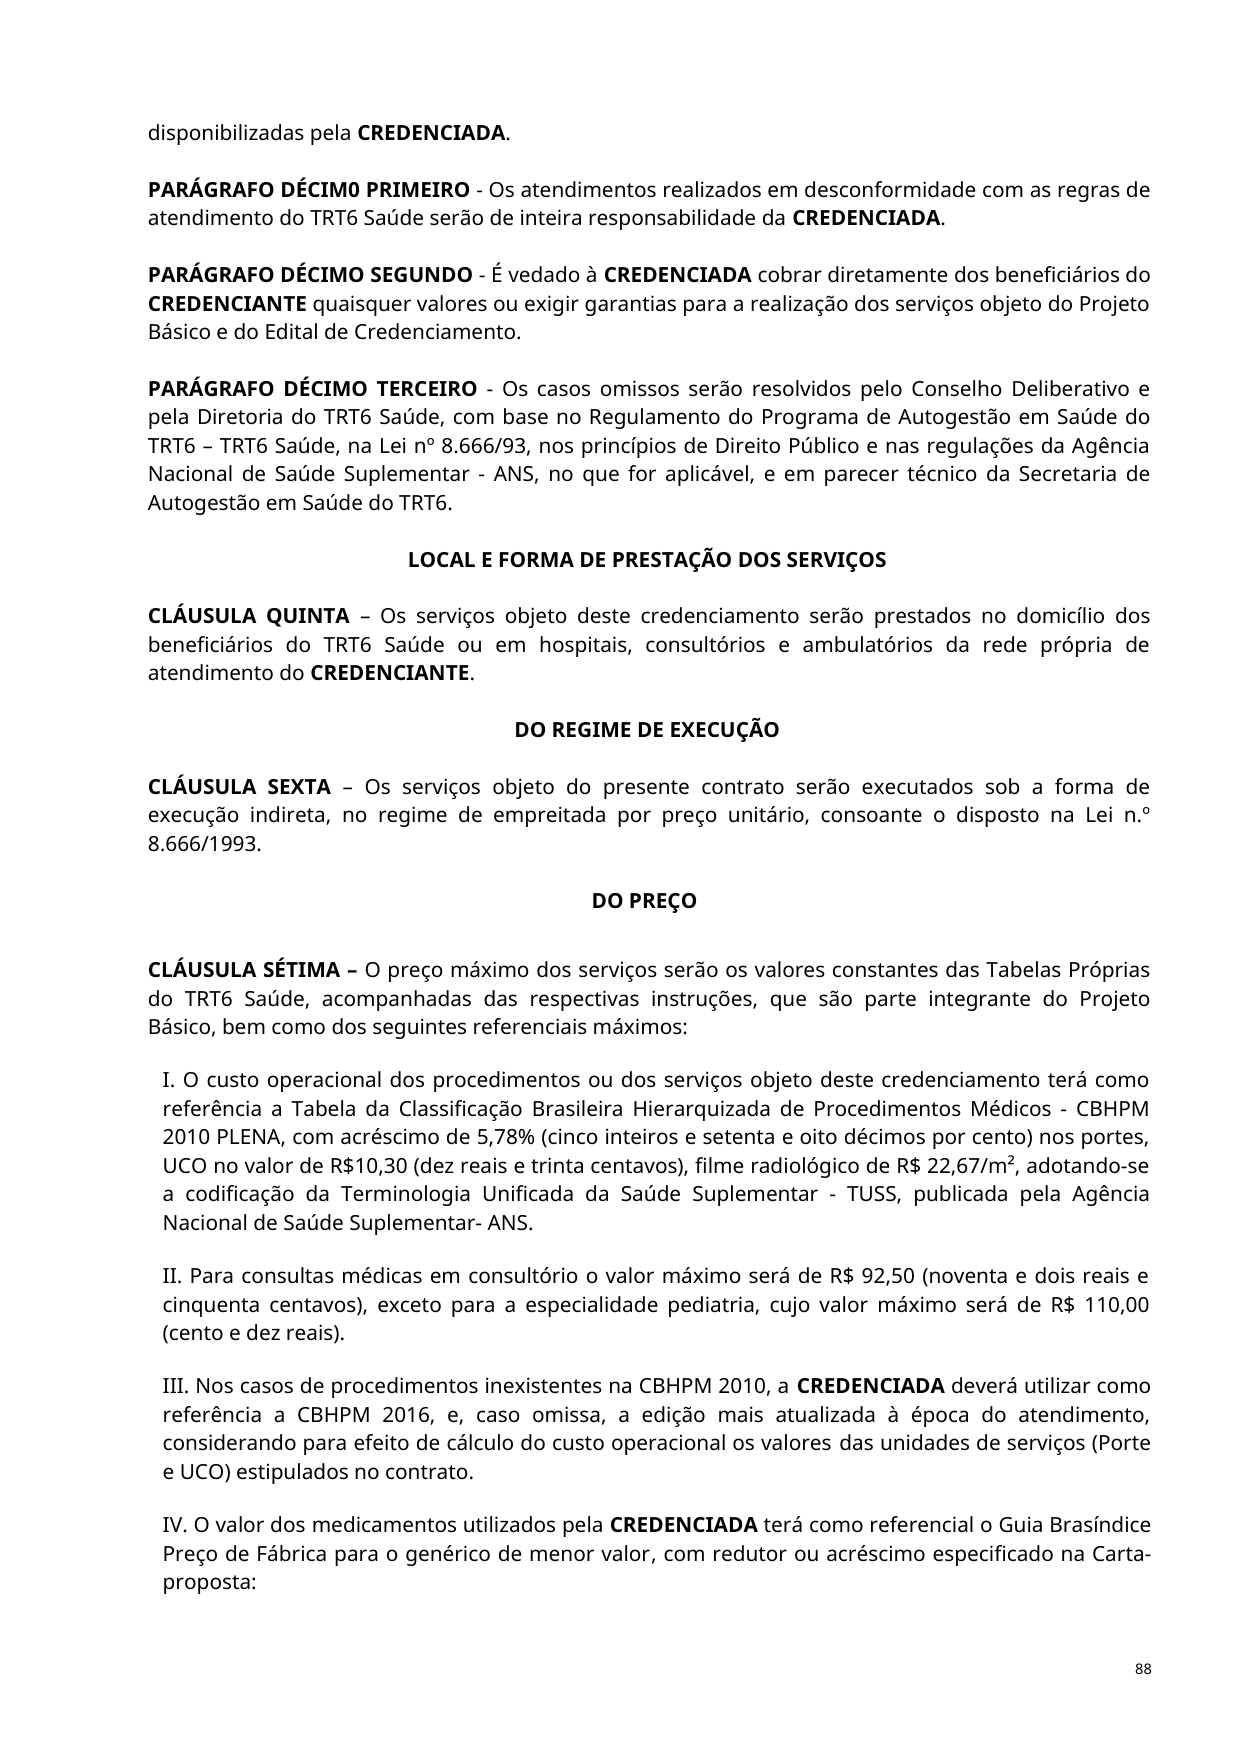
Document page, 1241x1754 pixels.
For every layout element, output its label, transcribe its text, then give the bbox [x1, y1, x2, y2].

text disponibilizadas pela CREDENCIADA. [148, 118, 1152, 147]
text PARÁGRAFO DÉCIM0 PRIMEIRO - Os atendimentos realizados em desconformidade com as regras de atendimento do TRT6 Saúde serão de inteira responsabilidade da CREDENCIADA. [148, 175, 1152, 232]
text II. Para consultas médicas em consultório o valor máximo será de R$ 92,50 (noventa e dois reais e cinquenta centavos), exceto para a especialidade pediatria, cujo valor máximo será de R$ 110,00 (cento e dez reais). [162, 1261, 1152, 1347]
subtitle LOCAL E FORMA DE PRESTAÇÃO DOS SERVIÇOS [148, 545, 1146, 573]
text III. Nos casos de procedimentos inexistentes na CBHPM 2010, a CREDENCIADA deverá utilizar como referência a CBHPM 2016, e, caso omissa, a edição mais atualizada à época do atendimento, considerando para efeito de cálculo do custo operacional os valores das unidades de serviços (Porte e UCO) estipulados no contrato. [162, 1372, 1152, 1485]
text CLÁUSULA SEXTA – Os serviços objeto do presente contrato serão executados sob a forma de execução indireta, no regime de empreitada por preço unitário, consoante o disposto na Lei n.º 8.666/1993. [148, 772, 1152, 857]
text PARÁGRAFO DÉCIMO SEGUNDO - É vedado à CREDENCIADA cobrar diretamente dos beneficiários do CREDENCIANTE quaisquer valores ou exigir garantias para a realização dos serviços objeto do Projeto Básico e do Edital de Credenciamento. [148, 260, 1152, 346]
subtitle DO PREÇO [148, 886, 1146, 914]
text PARÁGRAFO DÉCIMO TERCEIRO - Os casos omissos serão resolvidos pelo Conselho Deliberativo e pela Diretoria do TRT6 Saúde, com base no Regulamento do Programa de Autogestão em Saúde do TRT6 – TRT6 Saúde, na Lei nº 8.666/93, nos princípios de Direito Público e nas regulações da Agência Nacional de Saúde Suplementar - ANS, no que for aplicável, e em parecer técnico da Secretaria de Autogestão em Saúde do TRT6. [148, 374, 1152, 516]
text I. O custo operacional dos procedimentos ou dos serviços objeto deste credenciamento terá como referência a Tabela da Classificação Brasileira Hierarquizada de Procedimentos Médicos - CBHPM 2010 PLENA, com acréscimo de 5,78% (cinco inteiros e setenta e oito décimos por cento) nos portes, UCO no valor de R$10,30 (dez reais e trinta centavos), filme radiológico de R$ 22,67/m², adotando-se a codificação da Terminologia Unificada da Saúde Suplementar - TUSS, publicada pela Agência Nacional de Saúde Suplementar- ANS. [162, 1066, 1152, 1236]
text CLÁUSULA QUINTA – Os serviços objeto deste credenciamento serão prestados no domicílio dos beneficiários do TRT6 Saúde ou em hospitais, consultórios e ambulatórios da rede própria de atendimento do CREDENCIANTE. [148, 602, 1152, 687]
subtitle DO REGIME DE EXECUÇÃO [148, 715, 1146, 744]
text IV. O valor dos medicamentos utilizados pela CREDENCIADA terá como referencial o Guia Brasíndice Preço de Fábrica para o genérico de menor valor, com redutor ou acréscimo especificado na Carta-proposta: [162, 1510, 1152, 1596]
text CLÁUSULA SÉTIMA – O preço máximo dos serviços serão os valores constantes das Tabelas Próprias do TRT6 Saúde, acompanhadas das respectivas instruções, que são parte integrante do Projeto Básico, bem como dos seguintes referenciais máximos: [148, 955, 1152, 1041]
